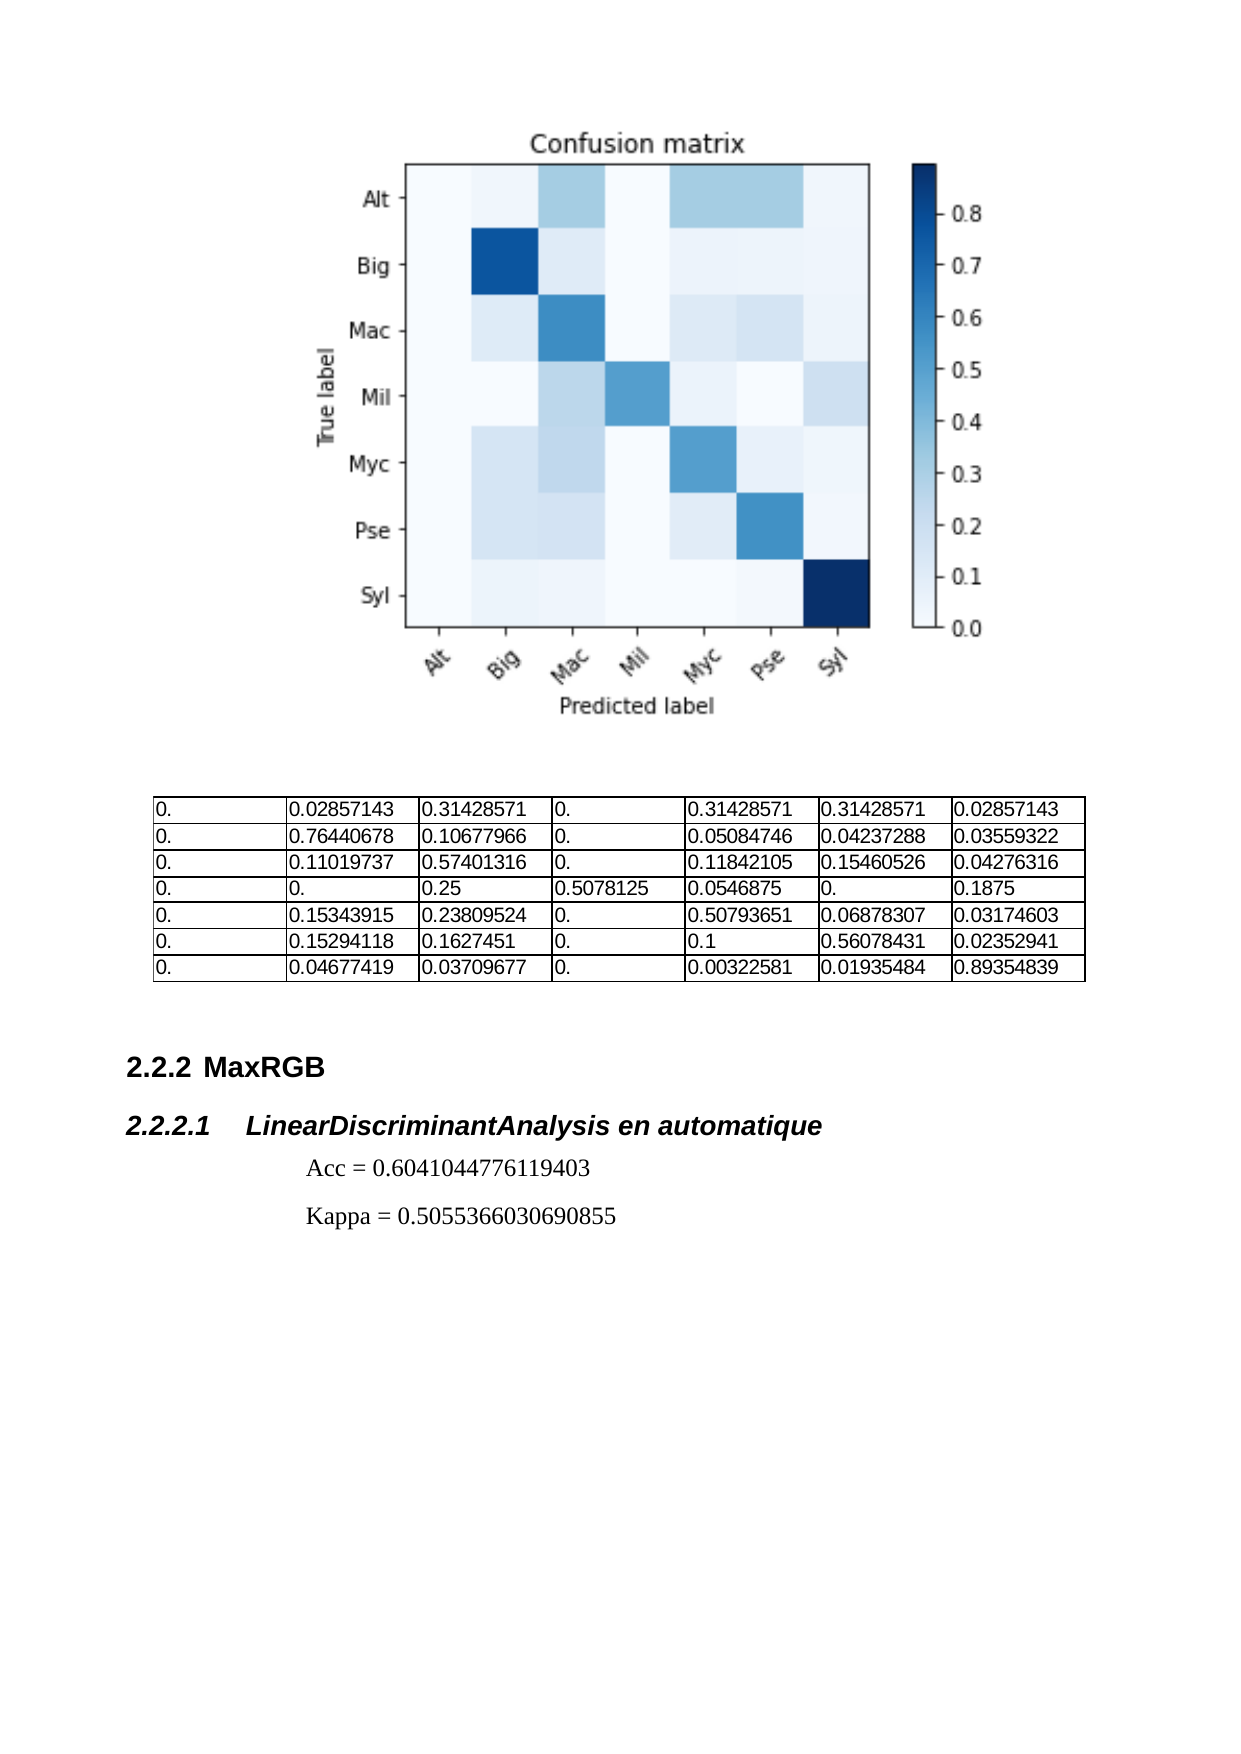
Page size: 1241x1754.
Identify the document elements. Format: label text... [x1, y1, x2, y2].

subtitle MaxRGB [118, 1050, 1122, 1084]
subtitle LinearDiscriminantAnalysis en automatique [118, 1109, 1122, 1141]
picture [305, 118, 998, 731]
list Acc = 0.6041044776119403 [268, 1153, 1122, 1182]
list Kappa = 0.5055366030690855 [268, 1201, 1122, 1229]
